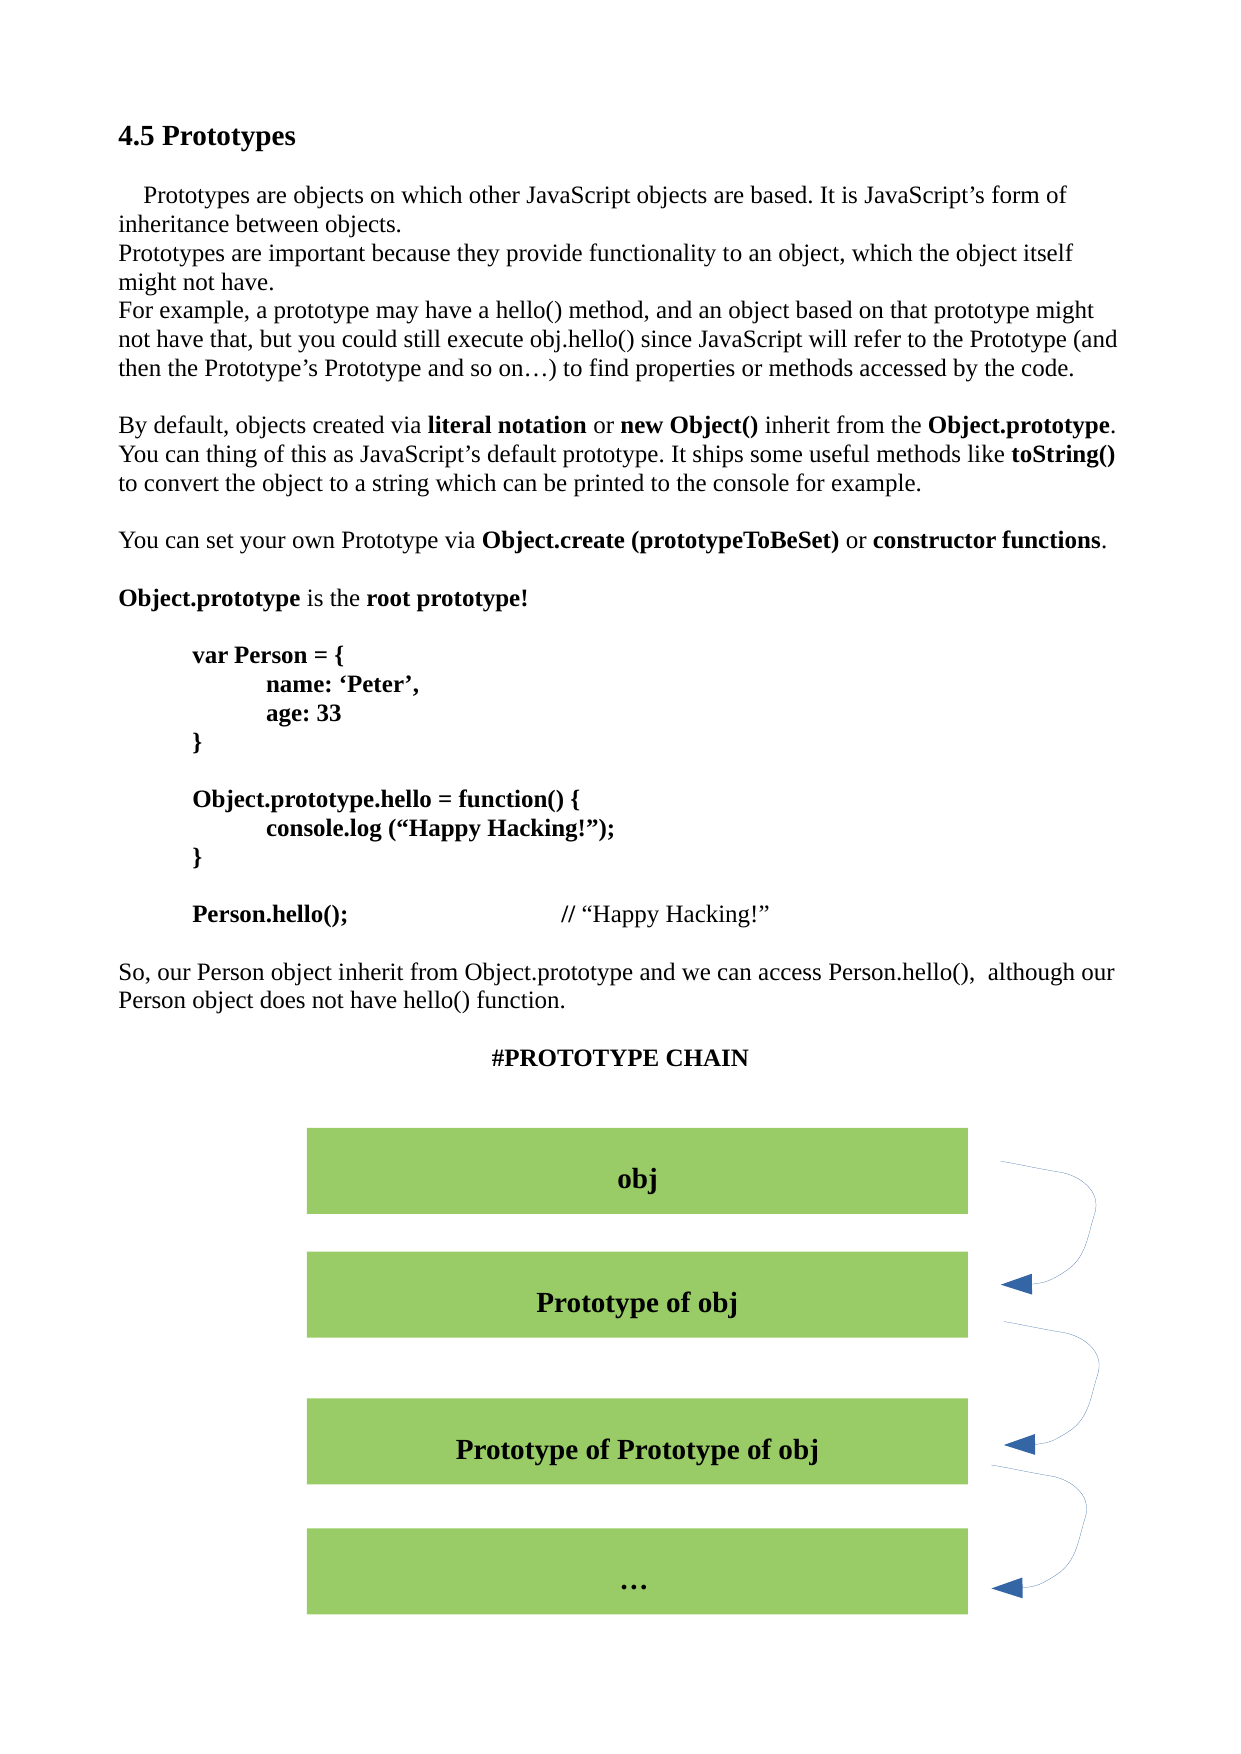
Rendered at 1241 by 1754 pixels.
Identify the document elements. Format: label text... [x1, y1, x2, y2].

text So, our Person object inherit from Object.prototype and we can access Person.hello(), although our Person object does not have hello() function. [118, 957, 1122, 1014]
text } [118, 842, 1122, 870]
text Person.hello(); // “Happy Hacking!” [118, 899, 1122, 928]
text By default, objects created via literal notation or new Object() inherit from the Object.prototype. You can thing of this as JavaScript’s default prototype. It ships some useful methods like toString() to convert the object to a string which can be printed to the console for example. [118, 410, 1122, 497]
text You can set your own Prototype via Object.create (prototypeToBeSet) or constructor functions. [118, 525, 1122, 554]
text #PROTOTYPE CHAIN [118, 1043, 1122, 1072]
text name: ‘Peter’, [118, 669, 1122, 698]
text } [118, 727, 1122, 755]
text 4.5 Prototypes [118, 118, 1122, 152]
text console.log (“Happy Hacking!”); [118, 813, 1122, 842]
text Object.prototype.hello = function() { [118, 784, 1122, 813]
text For example, a prototype may have a hello() method, and an object based on that prototype might not have that, but you could still execute obj.hello() since JavaScript will refer to the Prototype (and then the Prototype’s Prototype and so on…) to find properties or methods accessed by the code. [118, 295, 1122, 382]
text var Person = { [118, 640, 1122, 669]
text Prototypes are important because they provide functionality to an object, which the object itself might not have. [118, 238, 1122, 295]
text Prototypes are objects on which other JavaScript objects are based. It is JavaScript’s form of inheritance between objects. [118, 180, 1122, 238]
text age: 33 [118, 698, 1122, 727]
text Object.prototype is the root prototype! [118, 583, 1122, 612]
